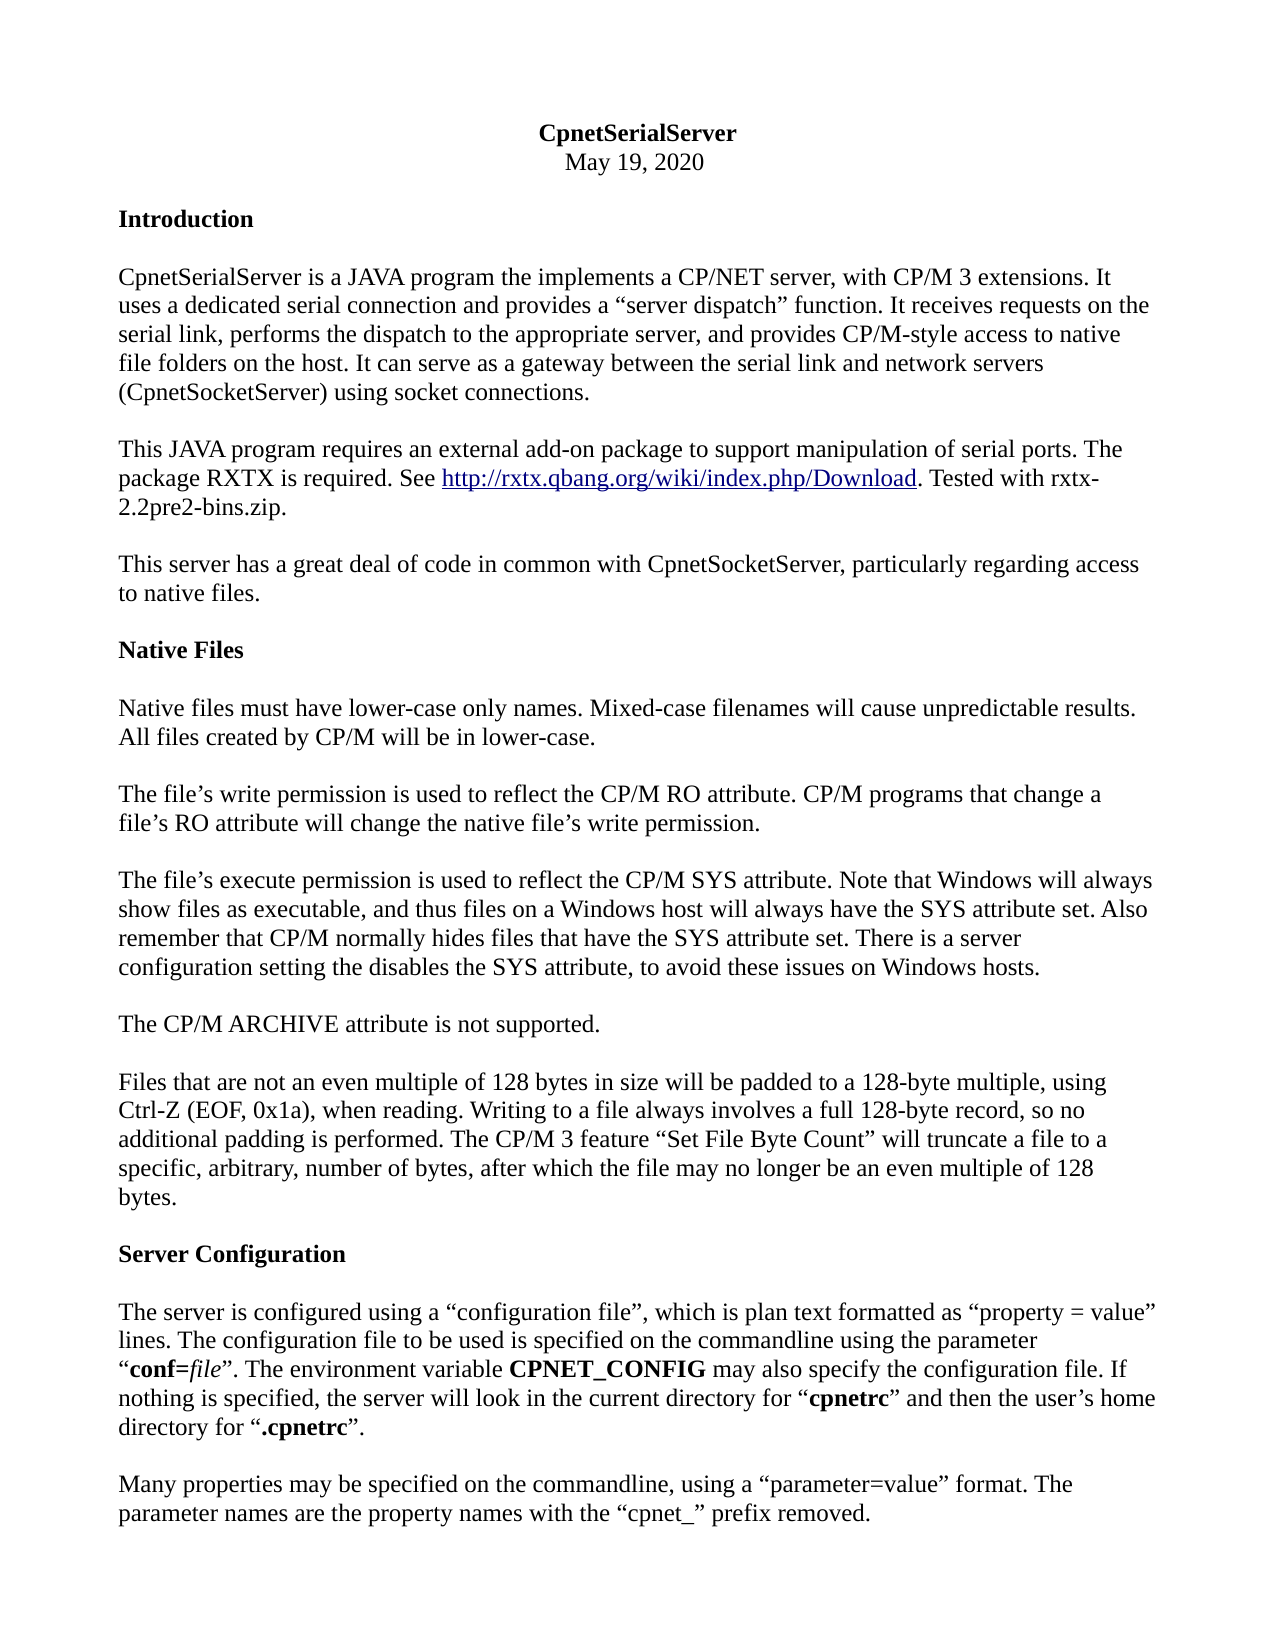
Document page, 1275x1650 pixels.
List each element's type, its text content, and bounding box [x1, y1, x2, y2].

text CpnetSerialServer is a JAVA program the implements a CP/NET server, with CP/M 3 extensions. It uses a dedicated serial connection and provides a “server dispatch” function. It receives requests on the serial link, performs the dispatch to the appropriate server, and provides CP/M-style access to native file folders on the host. It can serve as a gateway between the serial link and network servers (CpnetSocketServer) using socket connections. [118, 262, 1157, 406]
text Native Files [118, 636, 1157, 664]
text The file’s write permission is used to reflect the CP/M RO attribute. CP/M programs that change a file’s RO attribute will change the native file’s write permission. [118, 779, 1157, 837]
text May 19, 2020 [118, 147, 1157, 176]
text Files that are not an even multiple of 128 bytes in size will be padded to a 128-byte multiple, using Ctrl-Z (EOF, 0x1a), when reading. Writing to a file always involves a full 128-byte record, so no additional padding is performed. The CP/M 3 feature “Set File Byte Count” will truncate a file to a specific, arbitrary, number of bytes, after which the file may no longer be an even multiple of 128 bytes. [118, 1067, 1157, 1211]
text Native files must have lower-case only names. Mixed-case filenames will cause unpredictable results. All files created by CP/M will be in lower-case. [118, 693, 1157, 751]
text The CP/M ARCHIVE attribute is not supported. [118, 1009, 1157, 1038]
text Introduction [118, 204, 1157, 233]
text This server has a great deal of code in common with CpnetSocketServer, particularly regarding access to native files. [118, 549, 1157, 607]
text The file’s execute permission is used to reflect the CP/M SYS attribute. Note that Windows will always show files as executable, and thus files on a Windows host will always have the SYS attribute set. Also remember that CP/M normally hides files that have the SYS attribute set. There is a server configuration setting the disables the SYS attribute, to avoid these issues on Windows hosts. [118, 866, 1157, 981]
text This JAVA program requires an external add-on package to support manipulation of serial ports. The package RXTX is required. See http://rxtx.qbang.org/wiki/index.php/Download. Tested with rxtx-2.2pre2-bins.zip. [118, 434, 1157, 521]
text The server is configured using a “configuration file”, which is plan text formatted as “property = value” lines. The configuration file to be used is specified on the commandline using the parameter “conf=file”. The environment variable CPNET_CONFIG may also specify the configuration file. If nothing is specified, the server will look in the current directory for “cpnetrc” and then the user’s home directory for “.cpnetrc”. [118, 1297, 1157, 1441]
text Server Configuration [118, 1239, 1157, 1268]
text CpnetSerialServer [118, 118, 1157, 147]
text Many properties may be specified on the commandline, using a “parameter=value” format. The parameter names are the property names with the “cpnet_” prefix removed. [118, 1469, 1157, 1527]
